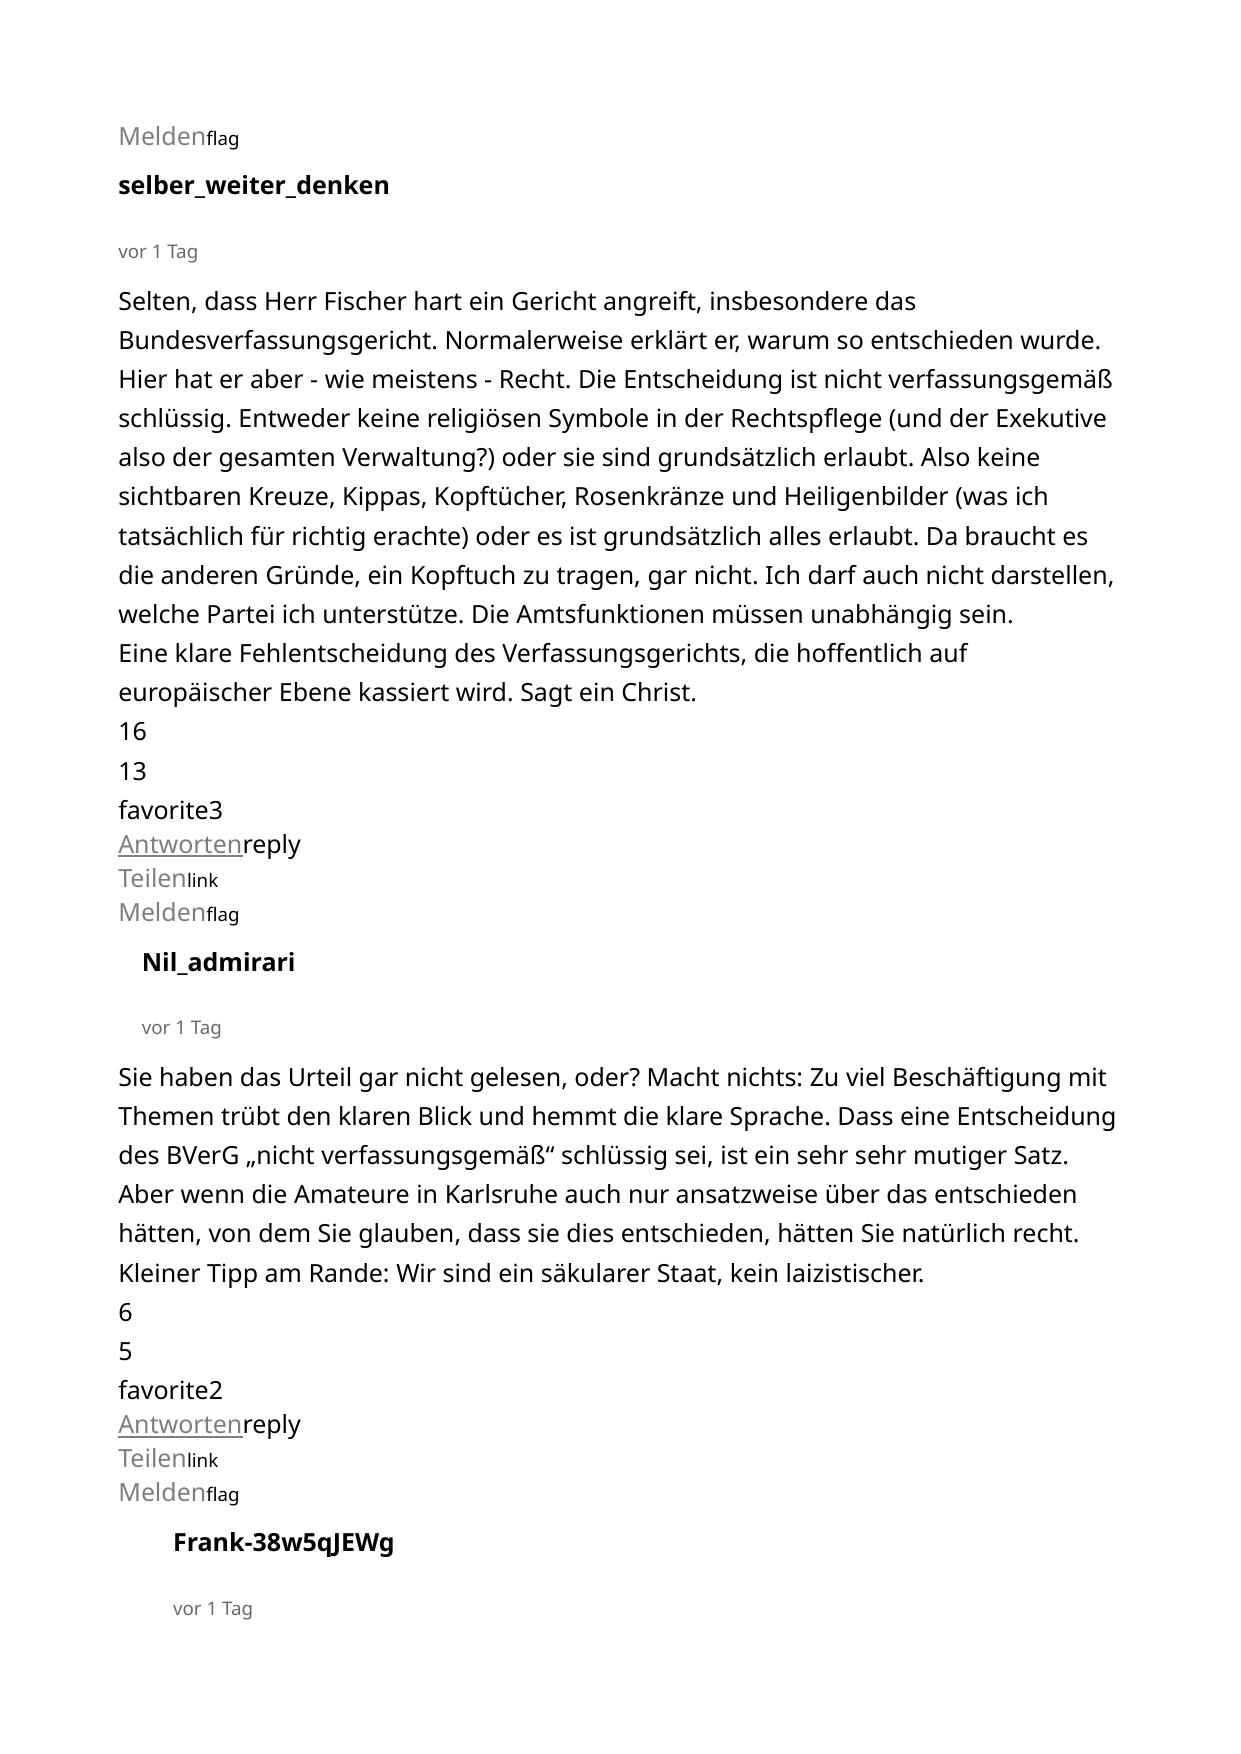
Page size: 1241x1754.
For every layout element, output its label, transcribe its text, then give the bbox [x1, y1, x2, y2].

text Meldenflag [118, 894, 1122, 928]
text Frank-38w5qJEWg [173, 1525, 1114, 1559]
text Antwortenreply [118, 826, 1122, 860]
text 16 [118, 714, 1122, 748]
text Teilenlink [118, 860, 1122, 894]
text Antwortenreply [118, 1407, 1122, 1441]
text 5 [118, 1334, 1122, 1368]
text vor 1 Tag [142, 1014, 1117, 1040]
text vor 1 Tag [173, 1595, 1117, 1621]
text Meldenflag [118, 1475, 1122, 1509]
text Teilenlink [118, 1441, 1122, 1475]
text Nil_admirari [142, 944, 1114, 978]
text Meldenflag [118, 118, 1122, 152]
text vor 1 Tag [118, 238, 1117, 264]
text favorite2 [118, 1373, 1122, 1407]
text 6 [118, 1294, 1122, 1328]
text favorite3 [118, 792, 1122, 826]
text 13 [118, 753, 1122, 787]
text Selten, dass Herr Fischer hart ein Gericht angreift, insbesondere das Bundesverfassungsgericht. Normalerweise erklärt er, warum so entschieden wurde. Hier hat er aber - wie meistens - Recht. Die Entscheidung ist nicht verfassungsgemäß schlüssig. Entweder keine religiösen Symbole in der Rechtspflege (und der Exekutive also der gesamten Verwaltung?) oder sie sind grundsätzlich erlaubt. Also keine sichtbaren Kreuze, Kippas, Kopftücher, Rosenkränze und Heiligenbilder (was ich tatsächlich für richtig erachte) oder es ist grundsätzlich alles erlaubt. Da braucht es die anderen Gründe, ein Kopftuch zu tragen, gar nicht. Ich darf auch nicht darstellen, welche Partei ich unterstütze. Die Amtsfunktionen müssen unabhängig sein. Eine klare Fehlentscheidung des Verfassungsgerichts, die hoffentlich auf europäischer Ebene kassiert wird. Sagt ein Christ. [118, 283, 1122, 709]
text selber_weiter_denken [118, 168, 1114, 202]
text Sie haben das Urteil gar nicht gelesen, oder? Macht nichts: Zu viel Beschäftigung mit Themen trübt den klaren Blick und hemmt die klare Sprache. Dass eine Entscheidung des BVerG „nicht verfassungsgemäß“ schlüssig sei, ist ein sehr sehr mutiger Satz. Aber wenn die Amateure in Karlsruhe auch nur ansatzweise über das entschieden hätten, von dem Sie glauben, dass sie dies entschieden, hätten Sie natürlich recht. Kleiner Tipp am Rande: Wir sind ein säkularer Staat, kein laizistischer. [118, 1059, 1122, 1289]
